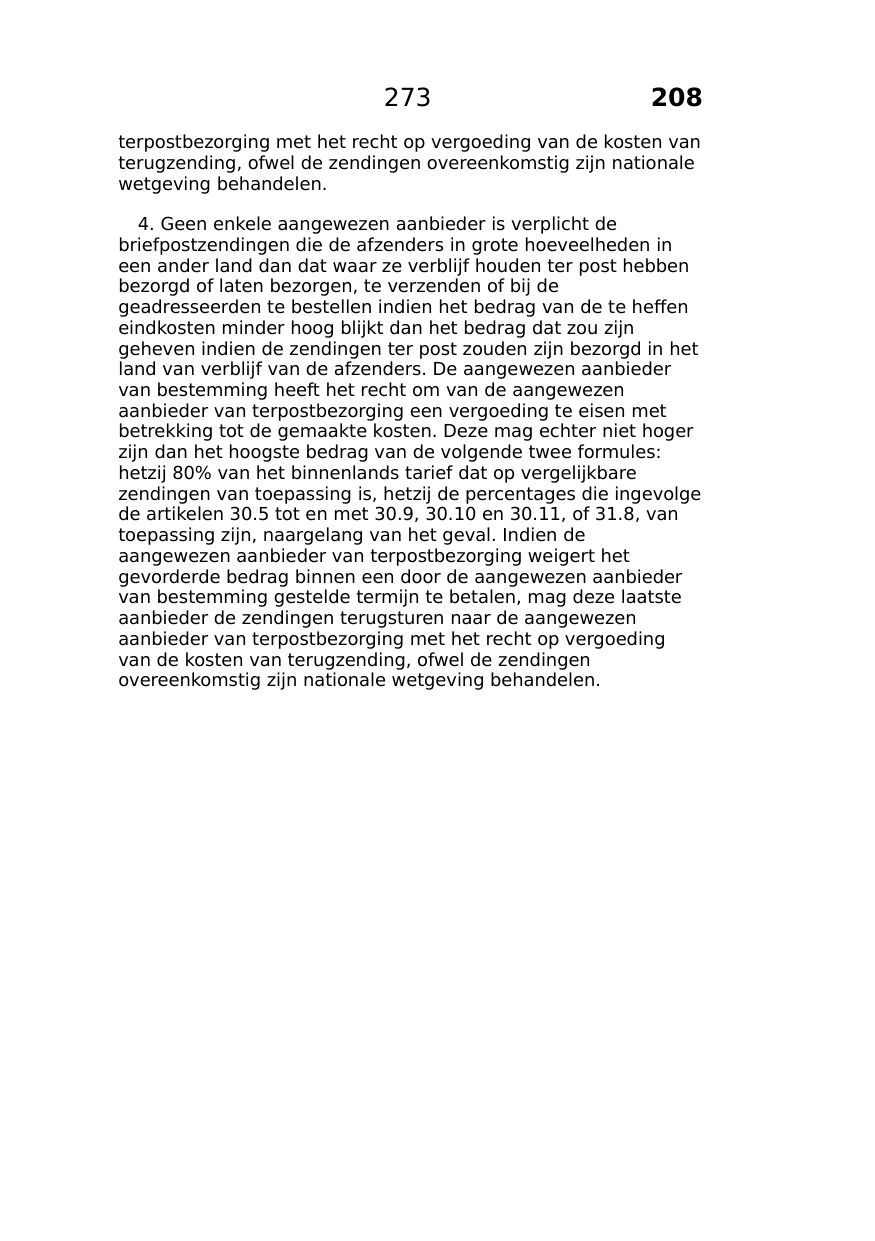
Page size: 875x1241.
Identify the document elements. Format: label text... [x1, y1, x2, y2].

text 4. Geen enkele aangewezen aanbieder is verplicht de briefpostzendingen die de afzenders in grote hoeveelheden in een ander land dan dat waar ze verblijf houden ter post hebben bezorgd of laten bezorgen, te verzenden of bij de geadresseerden te bestellen indien het bedrag van de te heffen eindkosten minder hoog blijkt dan het bedrag dat zou zijn geheven indien de zendingen ter post zouden zijn bezorgd in het land van verblijf van de afzenders. De aangewezen aanbieder van bestemming heeft het recht om van de aangewezen aanbieder van terpostbezorging een vergoeding te eisen met betrekking tot de gemaakte kosten. Deze mag echter niet hoger zijn dan het hoogste bedrag van de volgende twee formules: hetzij 80% van het binnenlands tarief dat op vergelijkbare zendingen van toepassing is, hetzij de percentages die ingevolge de artikelen 30.5 tot en met 30.9, 30.10 en 30.11, of 31.8, van toepassing zijn, naargelang van het geval. Indien de aangewezen aanbieder van terpostbezorging weigert het gevorderde bedrag binnen een door de aangewezen aanbieder van bestemming gestelde termijn te betalen, mag deze laatste aanbieder de zendingen terugsturen naar de aangewezen aanbieder van terpostbezorging met het recht op vergoeding van de kosten van terugzending, ofwel de zendingen overeenkomstig zijn nationale wetgeving behandelen. [118, 214, 703, 691]
text terpostbezorging met het recht op vergoeding van de kosten van terugzending, ofwel de zendingen overeenkomstig zijn nationale wetgeving behandelen. [118, 132, 703, 194]
